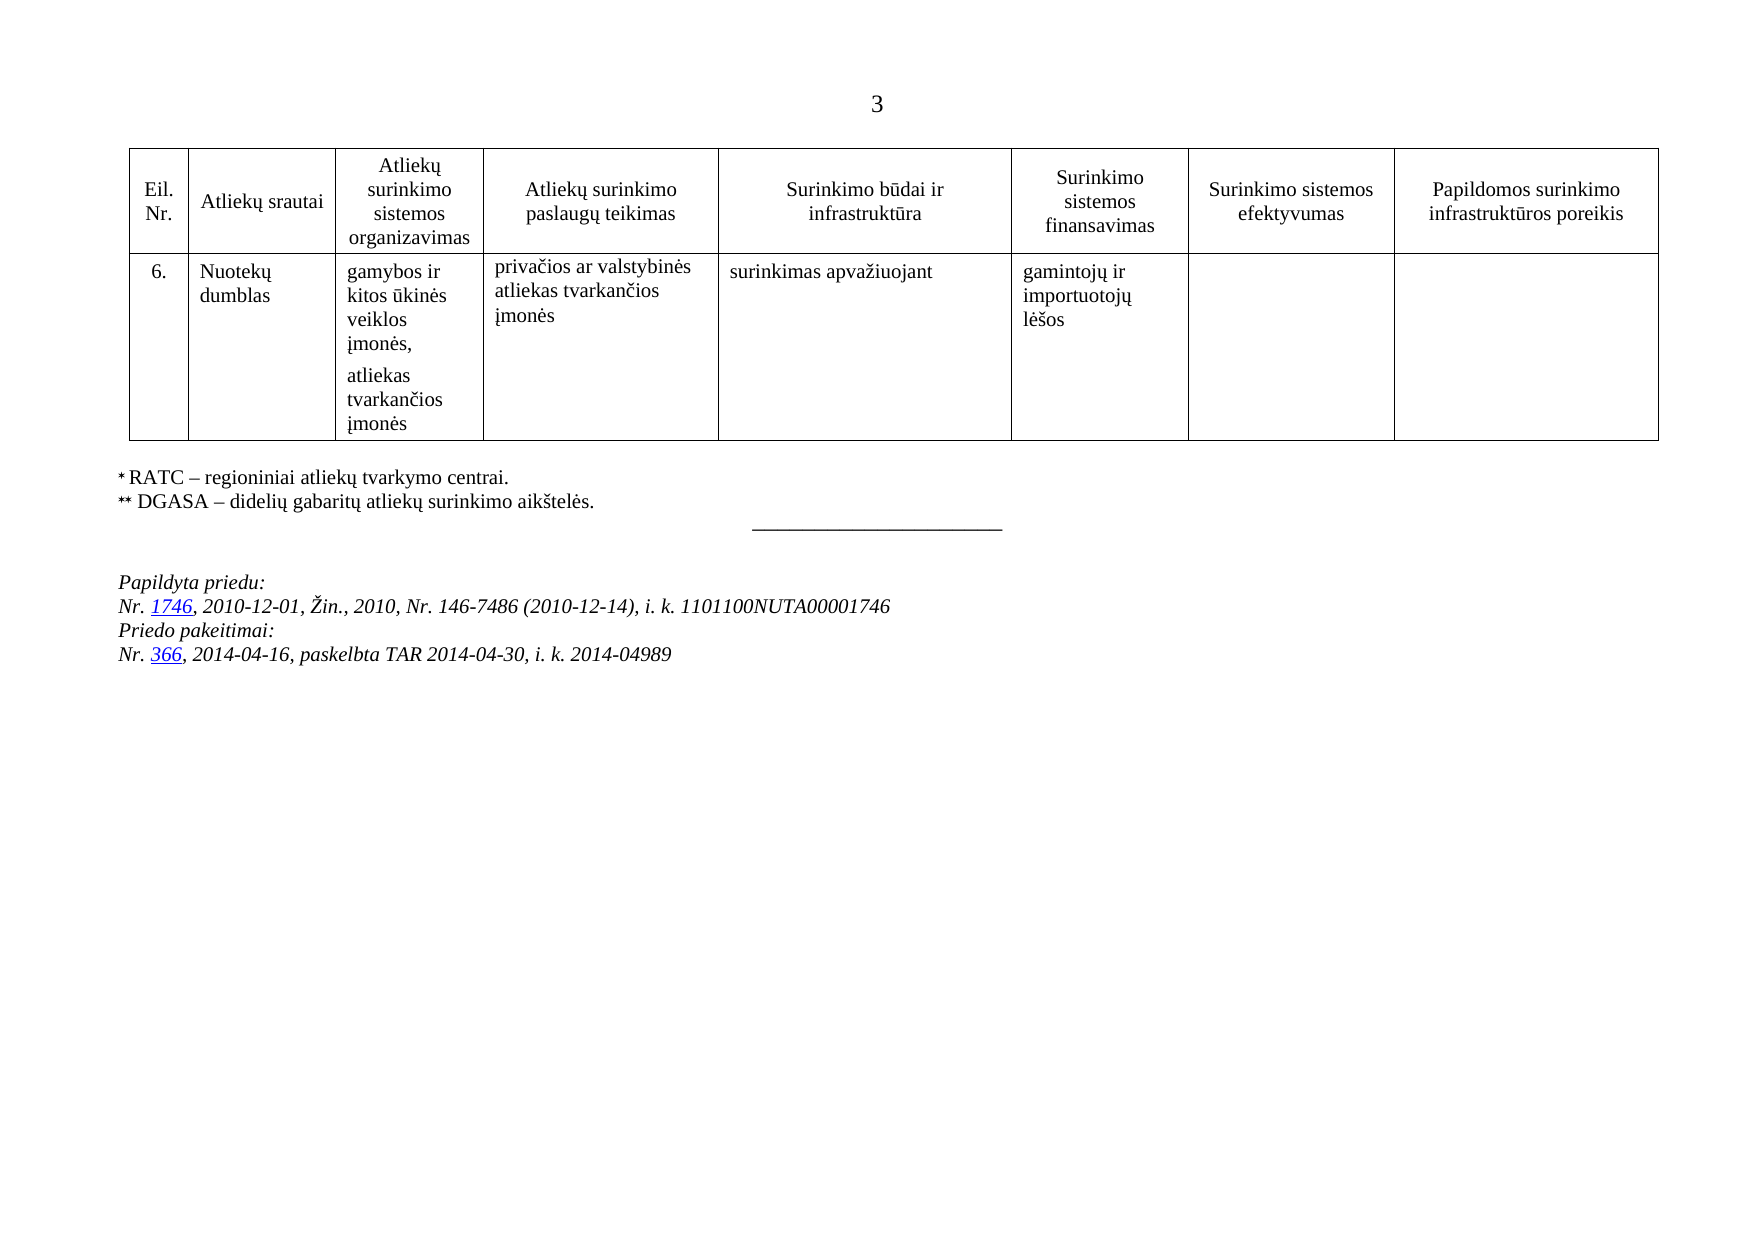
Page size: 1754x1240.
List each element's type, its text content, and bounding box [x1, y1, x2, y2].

table_cell [1395, 254, 1658, 439]
text Nr. 1746, 2010-12-01, Žin., 2010, Nr. 146-7486 (2010-12-14), i. k. 1101100NUTA00001746 [118, 594, 1636, 618]
table_header Atliekų surinkimo paslaugų teikimas [484, 149, 718, 253]
text –––––––––––––––––––– [118, 513, 1636, 541]
text Papildyta priedu: [118, 570, 1636, 594]
table_cell privačios ar valstybinės atliekas tvarkančios įmonės [484, 254, 718, 439]
text  RATC – regioniniai atliekų tvarkymo centrai. [118, 464, 1636, 489]
table_cell Nuotekų dumblas [189, 254, 335, 439]
table_header Surinkimo sistemos efektyvumas [1189, 149, 1394, 253]
table_cell 6. [130, 254, 188, 439]
table_header Papildomos surinkimo infrastruktūros poreikis [1395, 149, 1658, 253]
table_cell surinkimas apvažiuojant [719, 254, 1011, 439]
table_header Eil. Nr. [130, 149, 188, 253]
table_header Surinkimo būdai ir infrastruktūra [719, 149, 1011, 253]
table_header Atliekų surinkimo sistemos organizavimas [336, 149, 483, 253]
text Priedo pakeitimai: [118, 618, 1636, 642]
text Nr. 366, 2014-04-16, paskelbta TAR 2014-04-30, i. k. 2014-04989 [118, 642, 1636, 666]
table_header Surinkimo sistemos finansavimas [1012, 149, 1188, 253]
table_cell gamybos ir kitos ūkinės veiklos įmonės, atliekas tvarkančios įmonės [336, 254, 483, 439]
table_cell [1189, 254, 1394, 439]
table_cell gamintojų ir importuotojų lėšos [1012, 254, 1188, 439]
text  DGASA – didelių gabaritų atliekų surinkimo aikštelės. [118, 489, 1636, 513]
table_header Atliekų srautai [189, 149, 335, 253]
